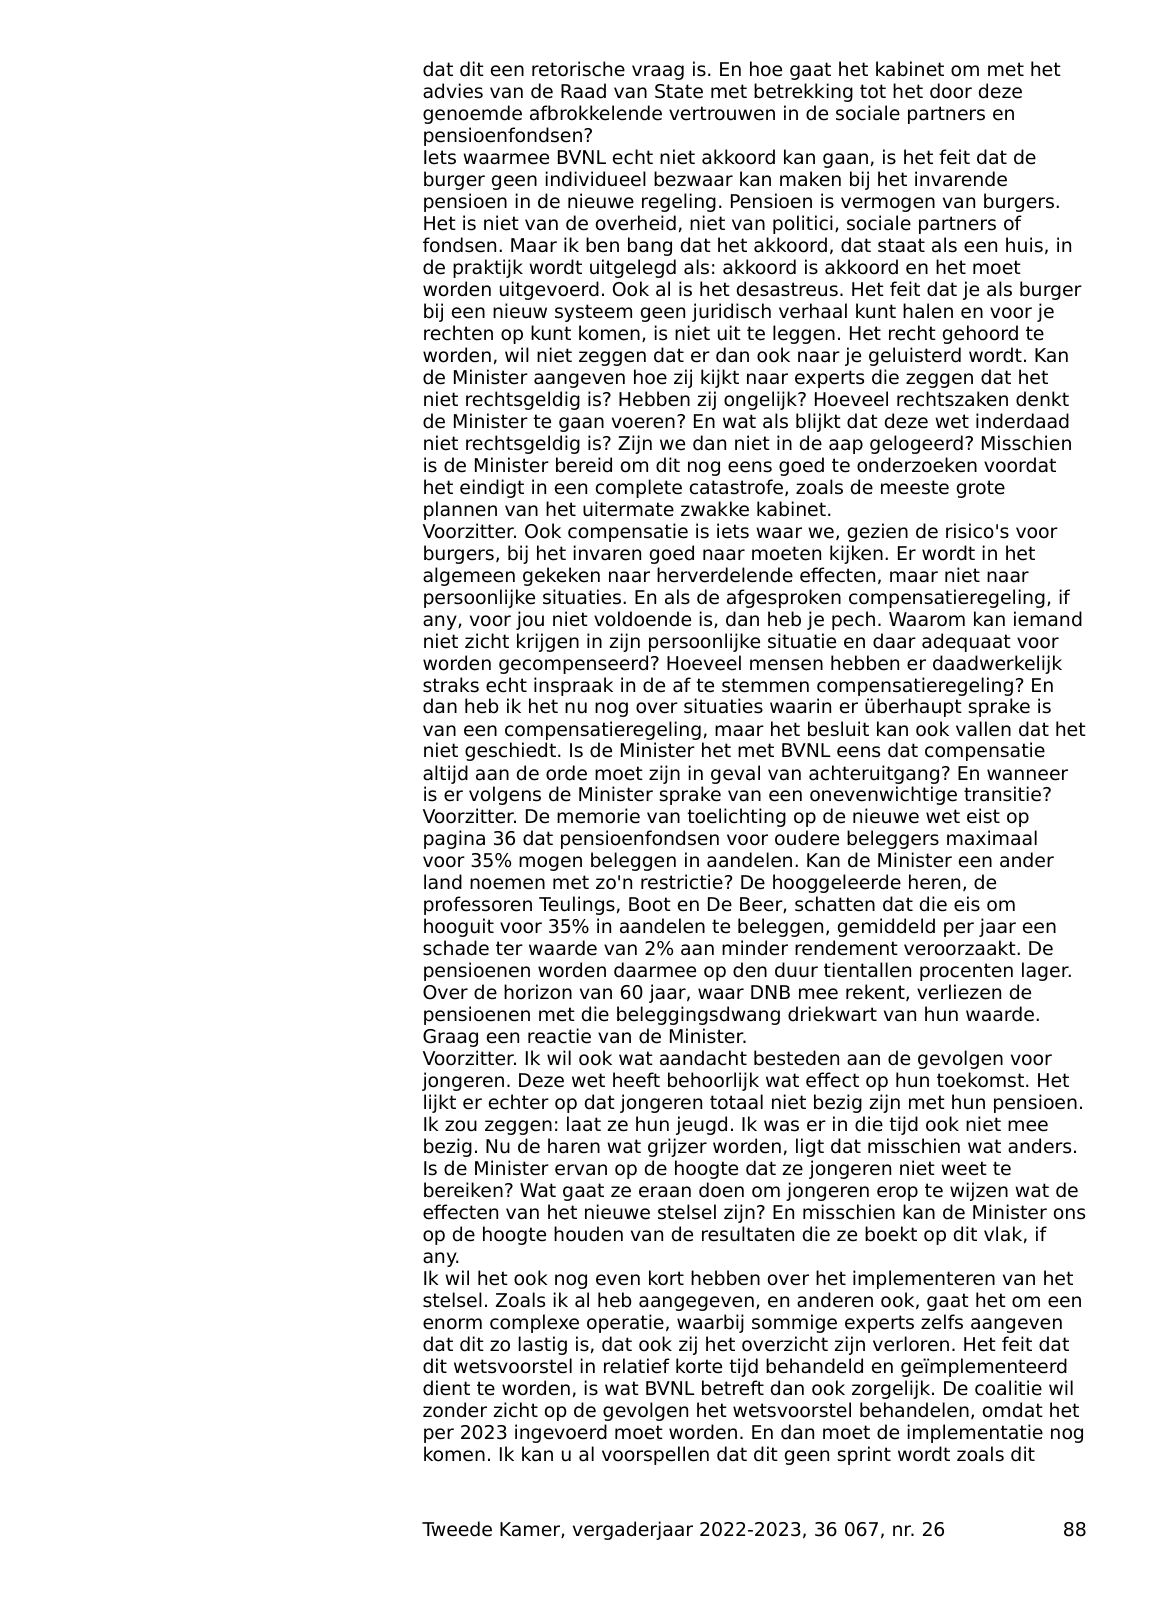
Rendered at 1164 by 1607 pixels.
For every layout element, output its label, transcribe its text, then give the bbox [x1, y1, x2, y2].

text Voorzitter. De memorie van toelichting op de nieuwe wet eist op pagina 36 dat pensioenfondsen voor oudere beleggers maximaal voor 35% mogen beleggen in aandelen. Kan de Minister een ander land noemen met zo'n restrictie? De hooggeleerde heren, de professoren Teulings, Boot en De Beer, schatten dat die eis om hooguit voor 35% in aandelen te beleggen, gemiddeld per jaar een schade ter waarde van 2% aan minder rendement veroorzaakt. De pensioenen worden daarmee op den duur tientallen procenten lager. Over de horizon van 60 jaar, waar DNB mee rekent, verliezen de pensioenen met die beleggingsdwang driekwart van hun waarde. Graag een reactie van de Minister. [422, 806, 1087, 1048]
text Voorzitter. Ik wil ook wat aandacht besteden aan de gevolgen voor jongeren. Deze wet heeft behoorlijk wat effect op hun toekomst. Het lijkt er echter op dat jongeren totaal niet bezig zijn met hun pensioen. Ik zou zeggen: laat ze hun jeugd. Ik was er in die tijd ook niet mee bezig. Nu de haren wat grijzer worden, ligt dat misschien wat anders. Is de Minister ervan op de hoogte dat ze jongeren niet weet te bereiken? Wat gaat ze eraan doen om jongeren erop te wijzen wat de effecten van het nieuwe stelsel zijn? En misschien kan de Minister ons op de hoogte houden van de resultaten die ze boekt op dit vlak, if any. [422, 1048, 1087, 1268]
text Voorzitter. Ook compensatie is iets waar we, gezien de risico's voor burgers, bij het invaren goed naar moeten kijken. Er wordt in het algemeen gekeken naar herverdelende effecten, maar niet naar persoonlijke situaties. En als de afgesproken compensatieregeling, if any, voor jou niet voldoende is, dan heb je pech. Waarom kan iemand niet zicht krijgen in zijn persoonlijke situatie en daar adequaat voor worden gecompenseerd? Hoeveel mensen hebben er daadwerkelijk straks echt inspraak in de af te stemmen compensatieregeling? En dan heb ik het nu nog over situaties waarin er überhaupt sprake is van een compensatieregeling, maar het besluit kan ook vallen dat het niet geschiedt. Is de Minister het met BVNL eens dat compensatie altijd aan de orde moet zijn in geval van achteruitgang? En wanneer is er volgens de Minister sprake van een onevenwichtige transitie? [422, 521, 1087, 806]
text Ik wil het ook nog even kort hebben over het implementeren van het stelsel. Zoals ik al heb aangegeven, en anderen ook, gaat het om een enorm complexe operatie, waarbij sommige experts zelfs aangeven dat dit zo lastig is, dat ook zij het overzicht zijn verloren. Het feit dat dit wetsvoorstel in relatief korte tijd behandeld en geïmplementeerd dient te worden, is wat BVNL betreft dan ook zorgelijk. De coalitie wil zonder zicht op de gevolgen het wetsvoorstel behandelen, omdat het per 2023 ingevoerd moet worden. En dan moet de implementatie nog komen. Ik kan u al voorspellen dat dit geen sprint wordt zoals dit [422, 1268, 1087, 1466]
text dat dit een retorische vraag is. En hoe gaat het kabinet om met het advies van de Raad van State met betrekking tot het door deze genoemde afbrokkelende vertrouwen in de sociale partners en pensioenfondsen? [422, 59, 1087, 147]
text Iets waarmee BVNL echt niet akkoord kan gaan, is het feit dat de burger geen individueel bezwaar kan maken bij het invarende pensioen in de nieuwe regeling. Pensioen is vermogen van burgers. Het is niet van de overheid, niet van politici, sociale partners of fondsen. Maar ik ben bang dat het akkoord, dat staat als een huis, in de praktijk wordt uitgelegd als: akkoord is akkoord en het moet worden uitgevoerd. Ook al is het desastreus. Het feit dat je als burger bij een nieuw systeem geen juridisch verhaal kunt halen en voor je rechten op kunt komen, is niet uit te leggen. Het recht gehoord te worden, wil niet zeggen dat er dan ook naar je geluisterd wordt. Kan de Minister aangeven hoe zij kijkt naar experts die zeggen dat het niet rechtsgeldig is? Hebben zij ongelijk? Hoeveel rechtszaken denkt de Minister te gaan voeren? En wat als blijkt dat deze wet inderdaad niet rechtsgeldig is? Zijn we dan niet in de aap gelogeerd? Misschien is de Minister bereid om dit nog eens goed te onderzoeken voordat het eindigt in een complete catastrofe, zoals de meeste grote plannen van het uitermate zwakke kabinet. [422, 147, 1087, 521]
